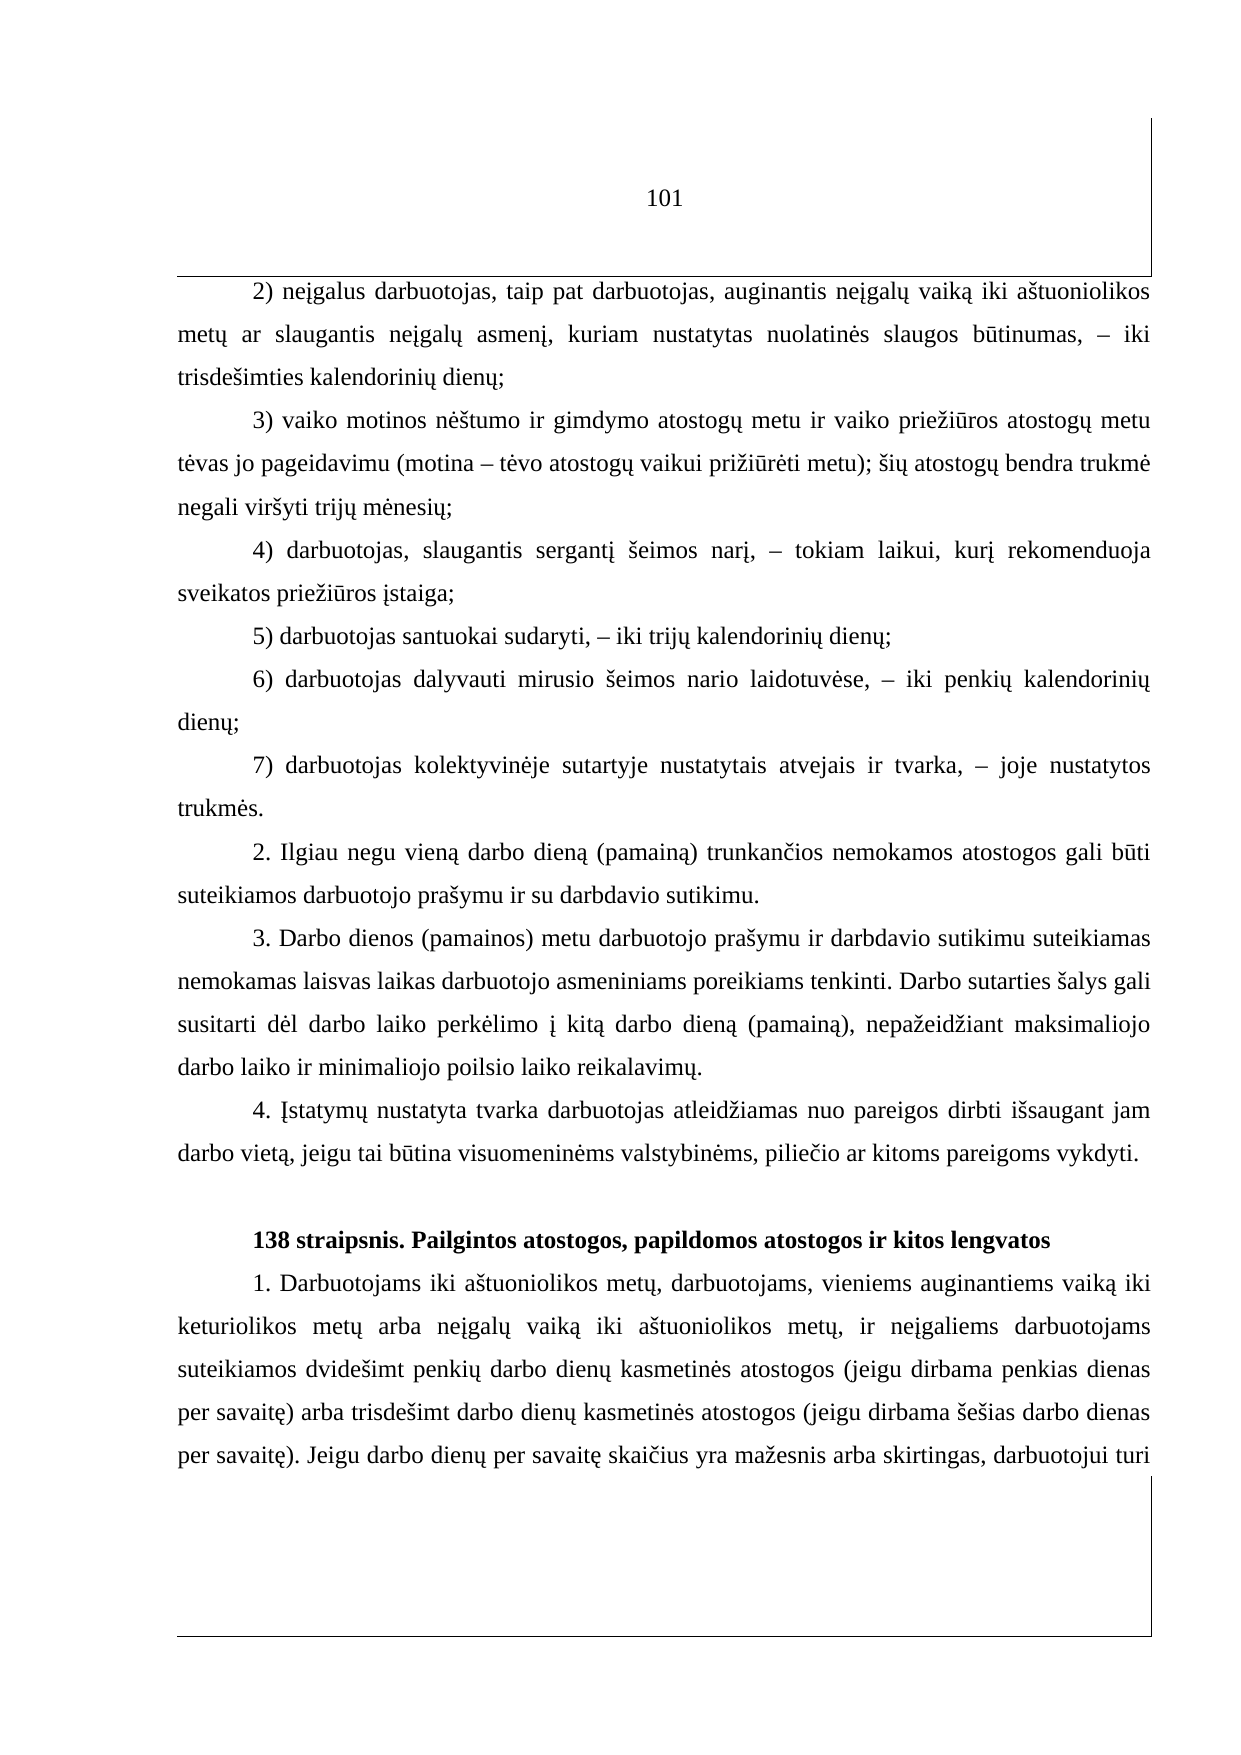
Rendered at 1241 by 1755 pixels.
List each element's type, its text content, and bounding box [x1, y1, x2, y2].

text 3. Darbo dienos (pamainos) metu darbuotojo prašymu ir darbdavio sutikimu suteikiamas nemokamas laisvas laikas darbuotojo asmeniniams poreikiams tenkinti. Darbo sutarties šalys gali susitarti dėl darbo laiko perkėlimo į kitą darbo dieną (pamainą), nepažeidžiant maksimaliojo darbo laiko ir minimaliojo poilsio laiko reikalavimų. [177, 923, 1152, 1081]
text 7) darbuotojas kolektyvinėje sutartyje nustatytais atvejais ir tvarka, – joje nustatytos trukmės. [177, 750, 1152, 822]
subtitle 138 straipsnis. Pailgintos atostogos, papildomos atostogos ir kitos lengvatos [177, 1225, 1152, 1253]
text 2) neįgalus darbuotojas, taip pat darbuotojas, auginantis neįgalų vaiką iki aštuoniolikos metų ar slaugantis neįgalų asmenį, kuriam nustatytas nuolatinės slaugos būtinumas, – iki trisdešimties kalendorinių dienų; [177, 276, 1152, 391]
text 6) darbuotojas dalyvauti mirusio šeimos nario laidotuvėse, – iki penkių kalendorinių dienų; [177, 664, 1152, 736]
text 4. Įstatymų nustatyta tvarka darbuotojas atleidžiamas nuo pareigos dirbti išsaugant jam darbo vietą, jeigu tai būtina visuomeninėms valstybinėms, piliečio ar kitoms pareigoms vykdyti. [177, 1095, 1152, 1167]
text 4) darbuotojas, slaugantis sergantį šeimos narį, – tokiam laikui, kurį rekomenduoja sveikatos priežiūros įstaiga; [177, 535, 1152, 607]
text 3) vaiko motinos nėštumo ir gimdymo atostogų metu ir vaiko priežiūros atostogų metu tėvas jo pageidavimu (motina – tėvo atostogų vaikui prižiūrėti metu); šių atostogų bendra trukmė negali viršyti trijų mėnesių; [177, 405, 1152, 520]
text 5) darbuotojas santuokai sudaryti, – iki trijų kalendorinių dienų; [177, 621, 1152, 650]
text 1. Darbuotojams iki aštuoniolikos metų, darbuotojams, vieniems auginantiems vaiką iki keturiolikos metų arba neįgalų vaiką iki aštuoniolikos metų, ir neįgaliems darbuotojams suteikiamos dvidešimt penkių darbo dienų kasmetinės atostogos (jeigu dirbama penkias dienas per savaitę) arba trisdešimt darbo dienų kasmetinės atostogos (jeigu dirbama šešias darbo dienas per savaitę). Jeigu darbo dienų per savaitę skaičius yra mažesnis arba skirtingas, darbuotojui turi [177, 1268, 1152, 1469]
text 2. Ilgiau negu vieną darbo dieną (pamainą) trunkančios nemokamos atostogos gali būti suteikiamos darbuotojo prašymu ir su darbdavio sutikimu. [177, 837, 1152, 908]
